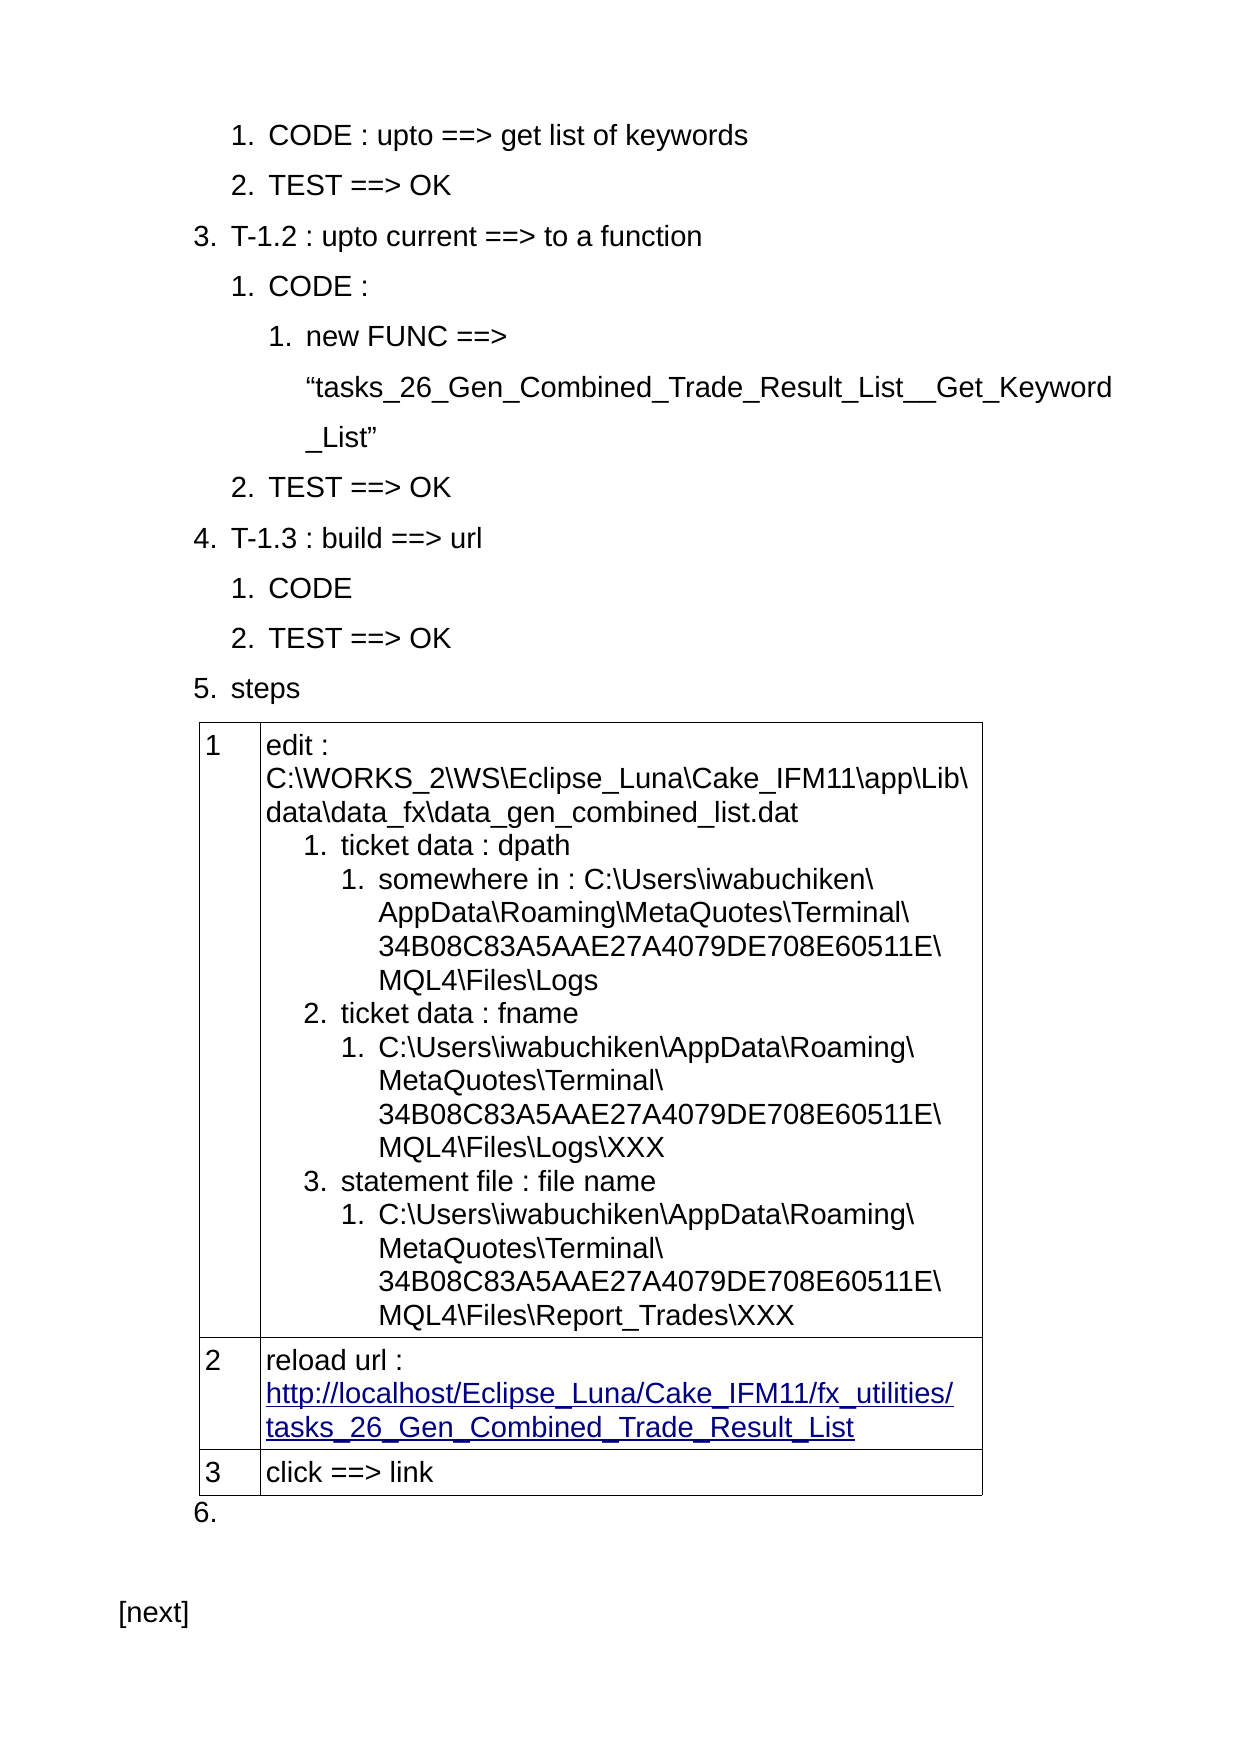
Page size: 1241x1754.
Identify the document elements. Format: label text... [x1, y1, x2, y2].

list TEST ==> OK [231, 168, 1122, 202]
table_cell click ==> link [261, 1450, 982, 1494]
list CODE : upto ==> get list of keywords [231, 118, 1122, 152]
table_header 1 [200, 723, 260, 1337]
list T-1.3 : build ==> url [193, 521, 1122, 554]
list new FUNC ==> “tasks_26_Gen_Combined_Trade_Result_List__Get_Keyword_List” [268, 319, 1122, 453]
list CODE [231, 571, 1122, 604]
table_cell 3 [200, 1450, 260, 1494]
list steps [193, 672, 1122, 705]
table_cell reload url : http://localhost/Eclipse_Luna/Cake_IFM11/fx_utilities/tasks_26_Gen_Combined_Trade_Result_List [261, 1338, 982, 1449]
table_cell 2 [200, 1338, 260, 1449]
table_header edit : C:\WORKS_2\WS\Eclipse_Luna\Cake_IFM11\app\Lib\data\data_fx\data_gen_combined_list.dat ticket data : dpath somewhere in : C:\Users\iwabuchiken\AppData\Roaming\MetaQuotes\Terminal\34B08C83A5AAE27A4079DE708E60511E\MQL4\Files\Logs ticket data : fname C:\Users\iwabuchiken\AppData\Roaming\MetaQuotes\Terminal\34B08C83A5AAE27A4079DE708E60511E\MQL4\Files\Logs\XXX statement file : file name C:\Users\iwabuchiken\AppData\Roaming\MetaQuotes\Terminal\34B08C83A5AAE27A4079DE708E60511E\MQL4\Files\Report_Trades\XXX [261, 723, 982, 1337]
list TEST ==> OK [231, 470, 1122, 504]
list TEST ==> OK [231, 621, 1122, 655]
list T-1.2 : upto current ==> to a function [193, 219, 1122, 252]
text [next] [118, 1595, 1122, 1629]
list CODE : [231, 269, 1122, 303]
